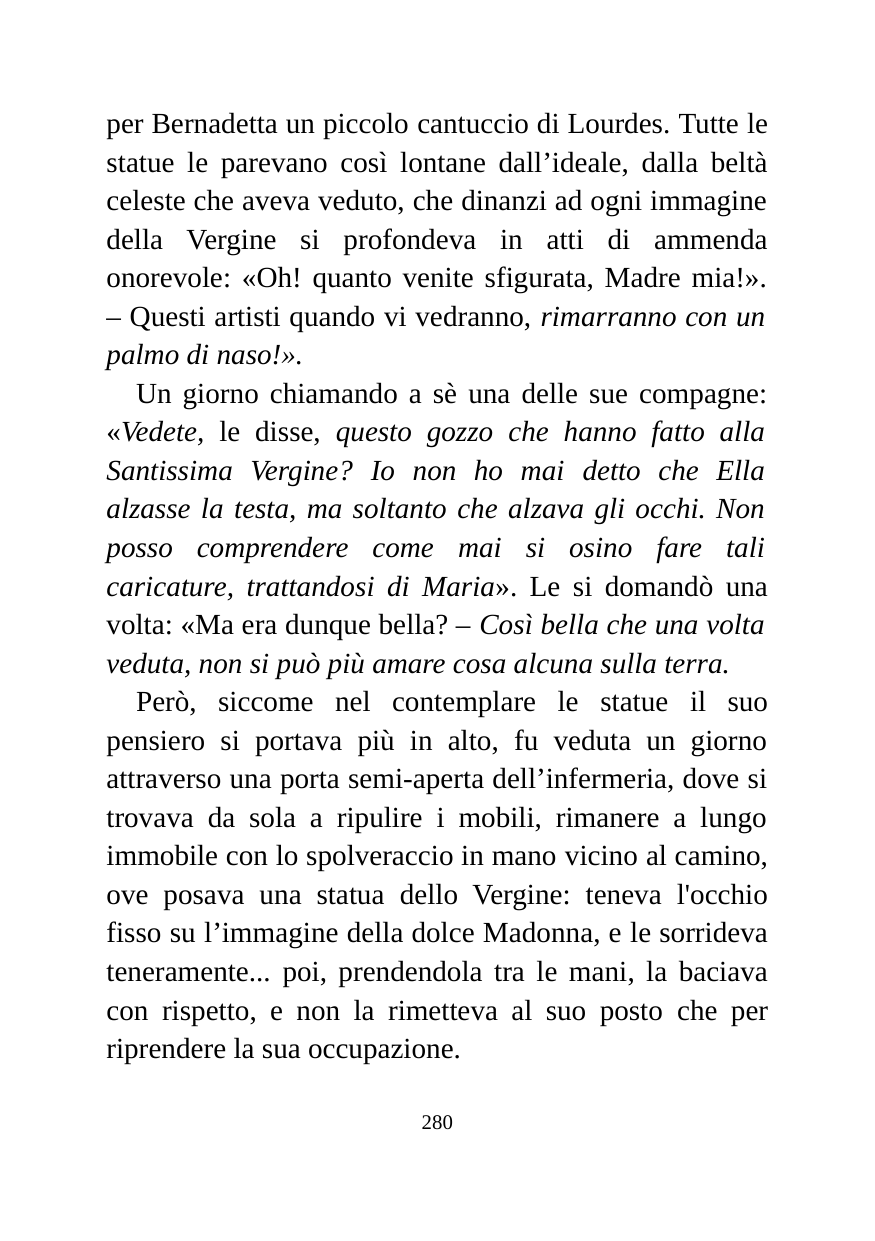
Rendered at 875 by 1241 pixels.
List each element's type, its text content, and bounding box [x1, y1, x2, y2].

text Un giorno chiamando a sè una delle sue compagne: «Vedete, le disse, questo gozzo che hanno fatto alla Santissima Vergine? Io non ho mai detto che Ella alzasse la testa, ma soltanto che alzava gli occhi. Non posso comprendere come mai si osino fare tali caricature, trattandosi di Maria». Le si domandò una volta: «Ma era dunque bella? – Così bella che una volta veduta, non si può più amare cosa alcuna sulla terra. [106, 376, 768, 679]
text Però, siccome nel contemplare le statue il suo pensiero si portava più in alto, fu veduta un giorno attraverso una porta semi-aperta dell’infermeria, dove si trovava da sola a ripulire i mobili, rimanere a lungo immobile con lo spolveraccio in mano vicino al camino, ove posava una statua dello Vergine: teneva l'occhio fisso su l’immagine della dolce Madonna, e le sorrideva teneramente... poi, prendendola tra le mani, la baciava con rispetto, e non la rimetteva al suo posto che per riprendere la sua occupazione. [106, 684, 768, 1065]
text per Bernadetta un piccolo cantuccio di Lourdes. Tutte le statue le parevano così lontane dall’ideale, dalla beltà celeste che aveva veduto, che dinanzi ad ogni immagine della Vergine si profondeva in atti di ammenda onorevole: «Oh! quanto venite sfigurata, Madre mia!». – Questi artisti quando vi vedranno, rimarranno con un palmo di naso!». [106, 106, 768, 371]
